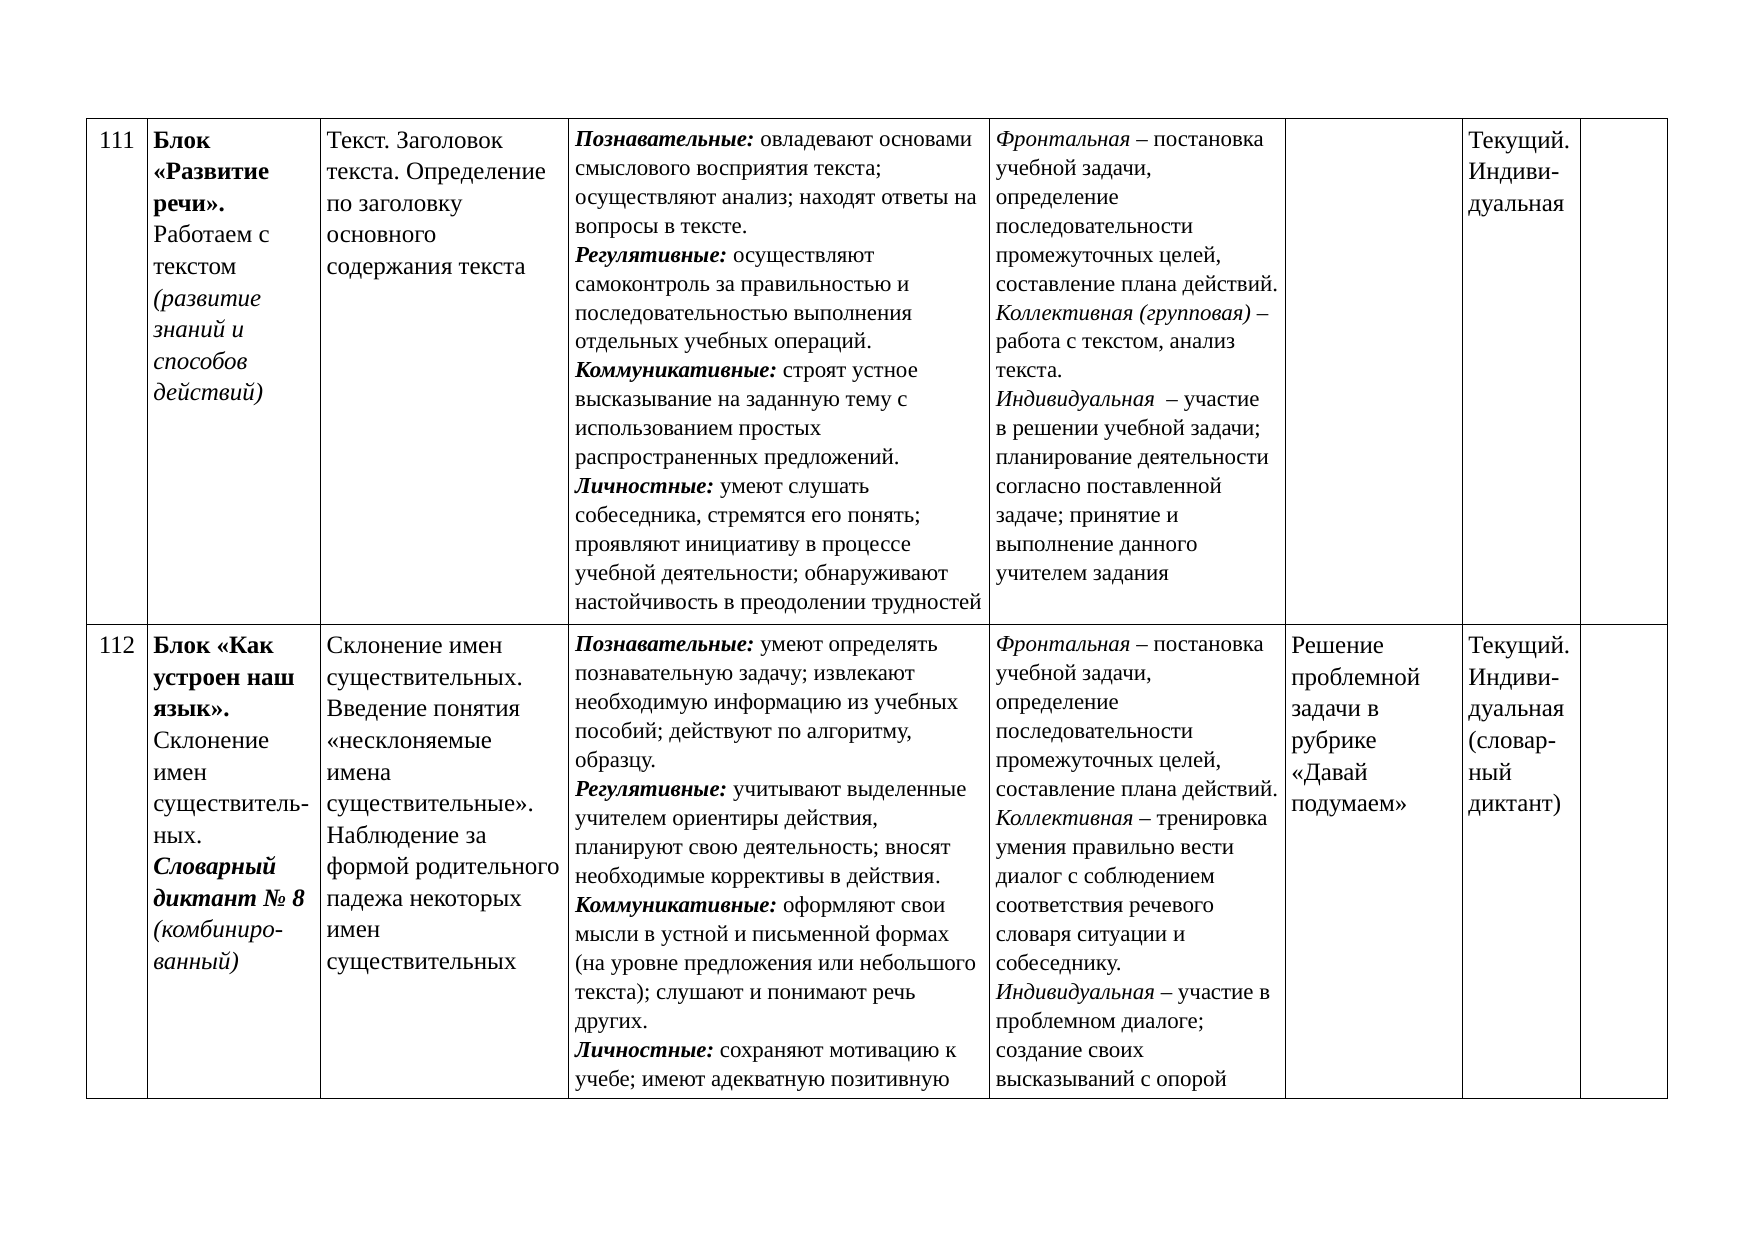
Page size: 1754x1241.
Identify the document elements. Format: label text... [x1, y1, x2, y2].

table_cell [1581, 119, 1667, 624]
table_cell [1286, 119, 1462, 624]
table_cell 111 [87, 119, 147, 624]
table_cell Познавательные: умеют определять познавательную задачу; извлекают необходимую информацию из учебных пособий; действуют по алгоритму, образцу. Регулятивные: учитывают выделенные учителем ориентиры действия, планируют свою деятельность; вносят необходимые коррективы в действия. Коммуникативные: оформляют свои мысли в устной и письменной формах (на уровне предложения или небольшого текста); слушают и понимают речь других. Личностные: сохраняют мотивацию к учебе; имеют адекватную позитивную [569, 625, 989, 1097]
table_cell Текст. Заголовок текста. Определение по заголовку основного содержания текста [321, 119, 568, 624]
table_cell Решение проблемной задачи в рубрике «Давай подумаем» [1286, 625, 1462, 1097]
table_cell Фронтальная – постановка учебной задачи, определение последовательности промежуточных целей, составление плана действий. Коллективная (групповая) – работа с текстом, анализ текста. Индивидуальная – участие в решении учебной задачи; планирование деятельности согласно поставленной задаче; принятие и выполнение данного учителем задания [990, 119, 1285, 624]
table_cell Текущий. Индиви-дуальная [1463, 119, 1580, 624]
table_cell Фронтальная – постановка учебной задачи, определение последовательности промежуточных целей, составление плана действий. Коллективная – тренировка умения правильно вести диалог с соблюдением соответствия речевого словаря ситуации и собеседнику. Индивидуальная – участие в проблемном диалоге; создание своих высказываний с опорой [990, 625, 1285, 1097]
table_cell Блок «Как устроен наш язык». Склонение имен существитель-ных. Словарный диктант № 8 (комбиниро-ванный) [148, 625, 320, 1097]
table_cell 112 [87, 625, 147, 1097]
table_cell [1581, 625, 1667, 1097]
table_cell Блок «Развитие речи». Работаем с текстом (развитие знаний и способов действий) [148, 119, 320, 624]
table_cell Текущий. Индиви-дуальная (словар-ный диктант) [1463, 625, 1580, 1097]
table_cell Склонение имен существительных. Введение понятия «несклоняемые имена существительные». Наблюдение за формой родительного падежа некоторых имен существительных [321, 625, 568, 1097]
table_cell Познавательные: овладевают основами смыслового восприятия текста; осуществляют анализ; находят ответы на вопросы в тексте. Регулятивные: осуществляют самоконтроль за правильностью и последовательностью выполнения отдельных учебных операций. Коммуникативные: строят устное высказывание на заданную тему с использованием простых распространенных предложений. Личностные: умеют слушать собеседника, стремятся его понять; проявляют инициативу в процессе учебной деятельности; обнаруживают настойчивость в преодолении трудностей [569, 119, 989, 624]
